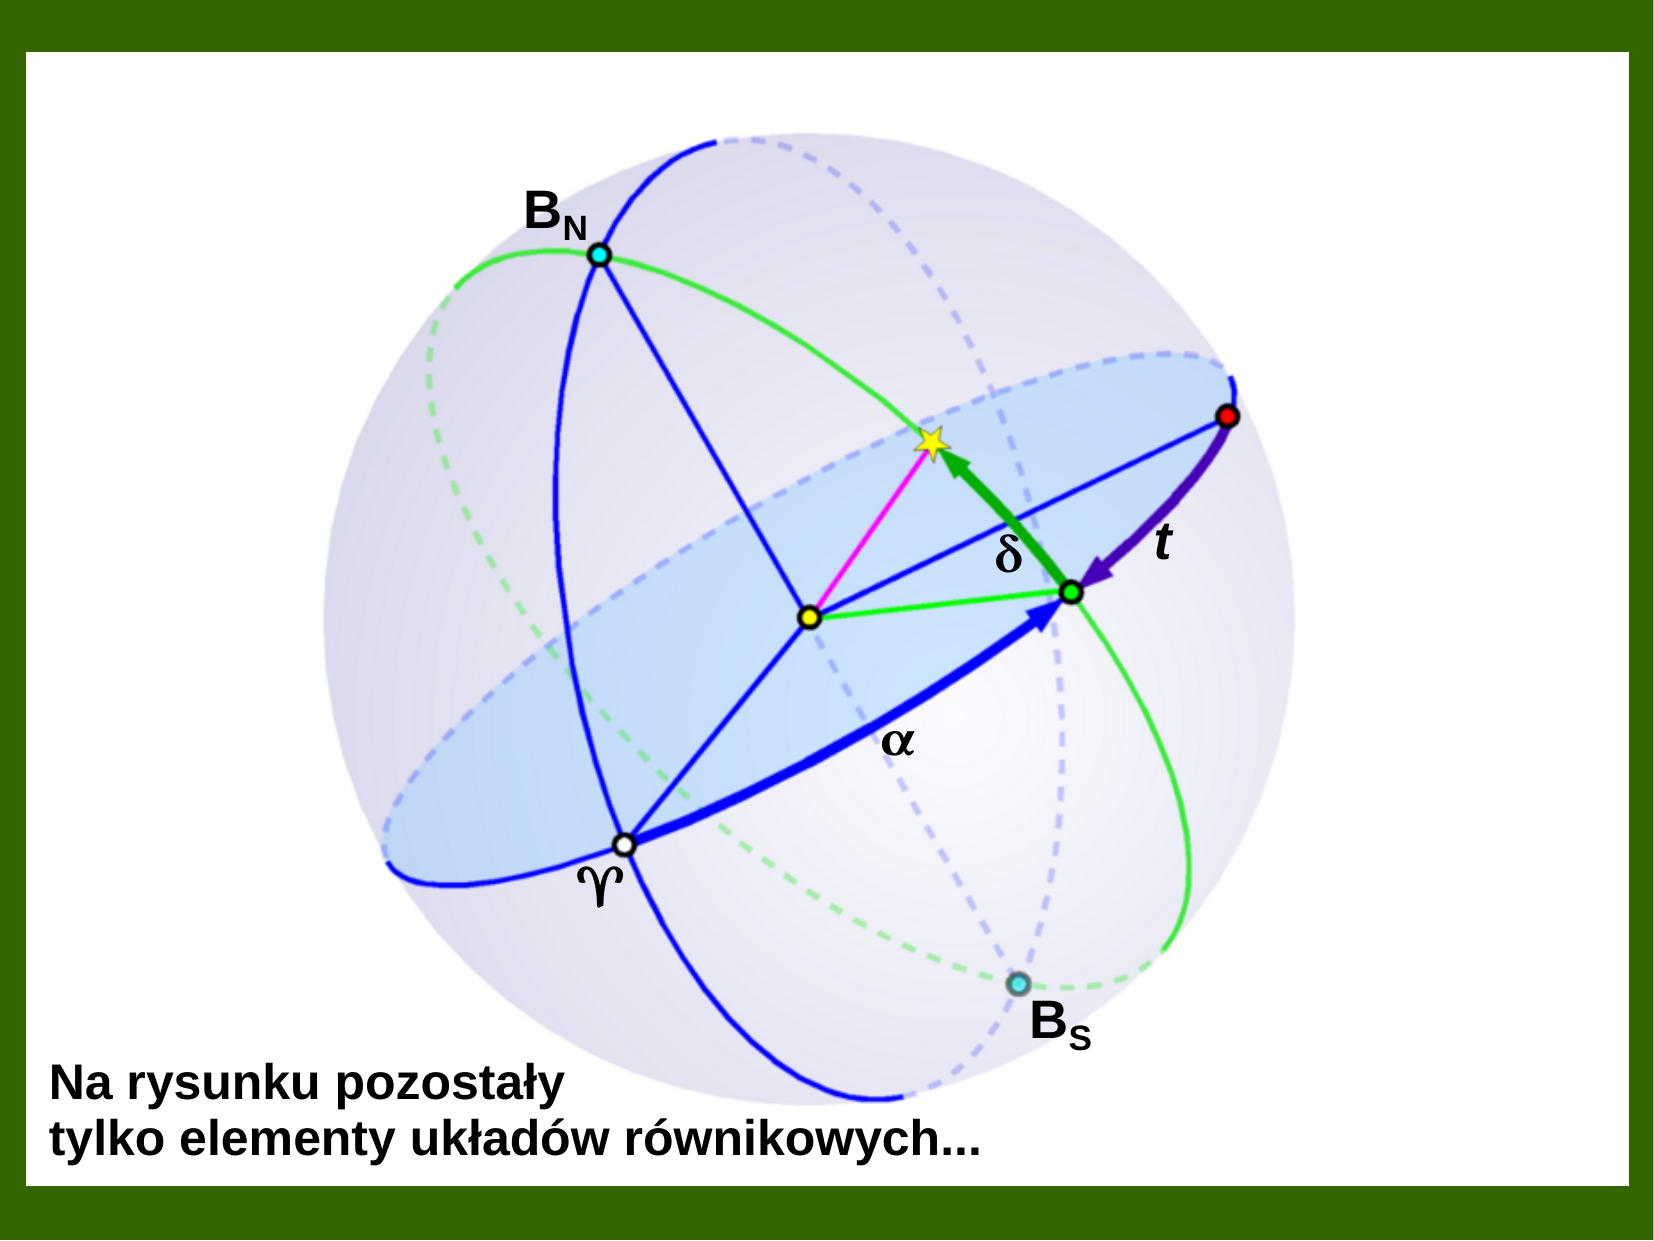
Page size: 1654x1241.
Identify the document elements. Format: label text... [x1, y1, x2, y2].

picture [26, 52, 1629, 1186]
text_box t [1138, 503, 1187, 579]
text_box BN [508, 172, 604, 255]
text_box BS [1014, 982, 1107, 1066]
text_box Na rysunku pozostały tylko elementy układów równikowych... [34, 1047, 1012, 1174]
text_box α [866, 699, 934, 778]
text_box ♈ [561, 844, 640, 923]
text_box δ [980, 516, 1047, 595]
